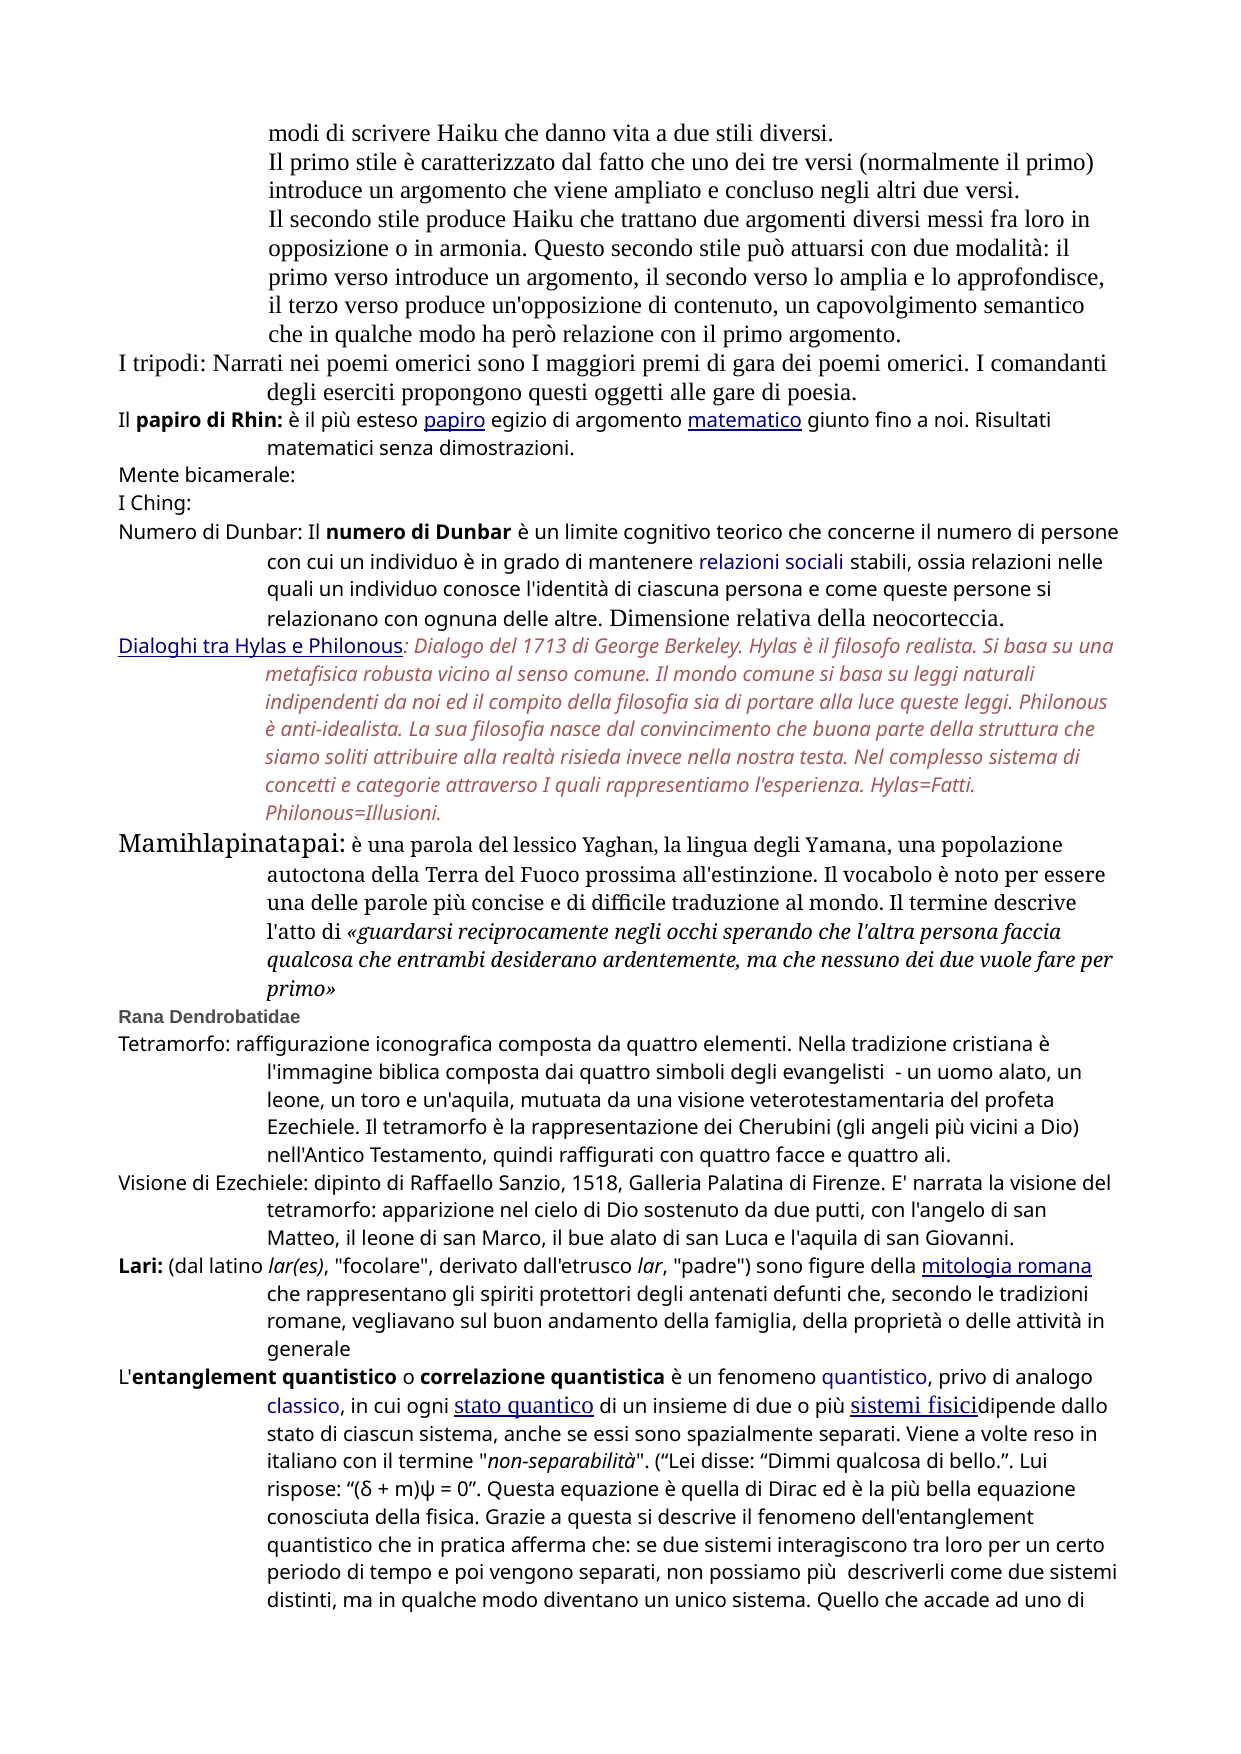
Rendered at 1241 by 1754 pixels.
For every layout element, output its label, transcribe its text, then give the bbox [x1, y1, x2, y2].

text Mente bicamerale: [118, 461, 1122, 489]
text Dialoghi tra Hylas e Philonous: Dialogo del 1713 di George Berkeley. Hylas è il filosofo realista. Si basa su una metafisica robusta vicino al senso comune. Il mondo comune si basa su leggi naturali indipendenti da noi ed il compito della filosofia sia di portare alla luce queste leggi. Philonous è anti-idealista. La sua filosofia nasce dal convincimento che buona parte della struttura che siamo soliti attribuire alla realtà risieda invece nella nostra testa. Nel complesso sistema di concetti e categorie attraverso I quali rappresentiamo l'esperienza. Hylas=Fatti. Philonous=Illusioni. [118, 632, 1122, 826]
text Rana Dendrobatidae [118, 1002, 1122, 1030]
text Numero di Dunbar: Il numero di Dunbar è un limite cognitivo teorico che concerne il numero di persone con cui un individuo è in grado di mantenere relazioni sociali stabili, ossia relazioni nelle quali un individuo conosce l'identità di ciascuna persona e come queste persone si relazionano con ognuna delle altre. Dimensione relativa della neocorteccia. [118, 516, 1122, 632]
text I tripodi: Narrati nei poemi omerici sono I maggiori premi di gara dei poemi omerici. I comandanti degli eserciti propongono questi oggetti alle gare di poesia. [118, 348, 1122, 406]
text L'entanglement quantistico o correlazione quantistica è un fenomeno quantistico, privo di analogo classico, in cui ogni stato quantico di un insieme di due o più sistemi fisicidipende dallo stato di ciascun sistema, anche se essi sono spazialmente separati. Viene a volte reso in italiano con il termine "non-separabilità". (“Lei disse: “Dimmi qualcosa di bello.”. Lui rispose: “(δ + m)ψ = 0”. Questa equazione è quella di Dirac ed è la più bella equazione conosciuta della fisica. Grazie a questa si descrive il fenomeno dell'entanglement quantistico che in pratica afferma che: se due sistemi interagiscono tra loro per un certo periodo di tempo e poi vengono separati, non possiamo più descriverli come due sistemi distinti, ma in qualche modo diventano un unico sistema. Quello che accade ad uno di [118, 1362, 1122, 1613]
text Visione di Ezechiele: dipinto di Raffaello Sanzio, 1518, Galleria Palatina di Firenze. E' narrata la visione del tetramorfo: apparizione nel cielo di Dio sostenuto da due putti, con l'angelo di san Matteo, il leone di san Marco, il bue alato di san Luca e l'aquila di san Giovanni. [118, 1168, 1122, 1252]
text Il papiro di Rhin: è il più esteso papiro egizio di argomento matematico giunto fino a noi. Risultati matematici senza dimostrazioni. [118, 406, 1122, 461]
text Mamihlapinatapai: è una parola del lessico Yaghan, la lingua degli Yamana, una popolazione autoctona della Terra del Fuoco prossima all'estinzione. Il vocabolo è noto per essere una delle parole più concise e di difficile traduzione al mondo. Il termine descrive l'atto di «guardarsi reciprocamente negli occhi sperando che l'altra persona faccia qualcosa che entrambi desiderano ardentemente, ma che nessuno dei due vuole fare per primo» [118, 826, 1122, 1002]
text Lari: (dal latino lar(es), "focolare", derivato dall'etrusco lar, "padre") sono figure della mitologia romana che rappresentano gli spiriti protettori degli antenati defunti che, secondo le tradizioni romane, vegliavano sul buon andamento della famiglia, della proprietà o delle attività in generale [118, 1252, 1122, 1362]
text I Ching: [118, 489, 1122, 516]
text Tetramorfo: raffigurazione iconografica composta da quattro elementi. Nella tradizione cristiana è l'immagine biblica composta dai quattro simboli degli evangelisti - un uomo alato, un leone, un toro e un'aquila, mutuata da una visione veterotestamentaria del profeta Ezechiele. Il tetramorfo è la rappresentazione dei Cherubini (gli angeli più vicini a Dio) nell'Antico Testamento, quindi raffigurati con quattro facce e quattro ali. [118, 1030, 1122, 1168]
text modi di scrivere Haiku che danno vita a due stili diversi. Il primo stile è caratterizzato dal fatto che uno dei tre versi (normalmente il primo) introduce un argomento che viene ampliato e concluso negli altri due versi. Il secondo stile produce Haiku che trattano due argomenti diversi messi fra loro in opposizione o in armonia. Questo secondo stile può attuarsi con due modalità: il primo verso introduce un argomento, il secondo verso lo amplia e lo approfondisce, il terzo verso produce un'opposizione di contenuto, un capovolgimento semantico che in qualche modo ha però relazione con il primo argomento. [118, 118, 1122, 348]
